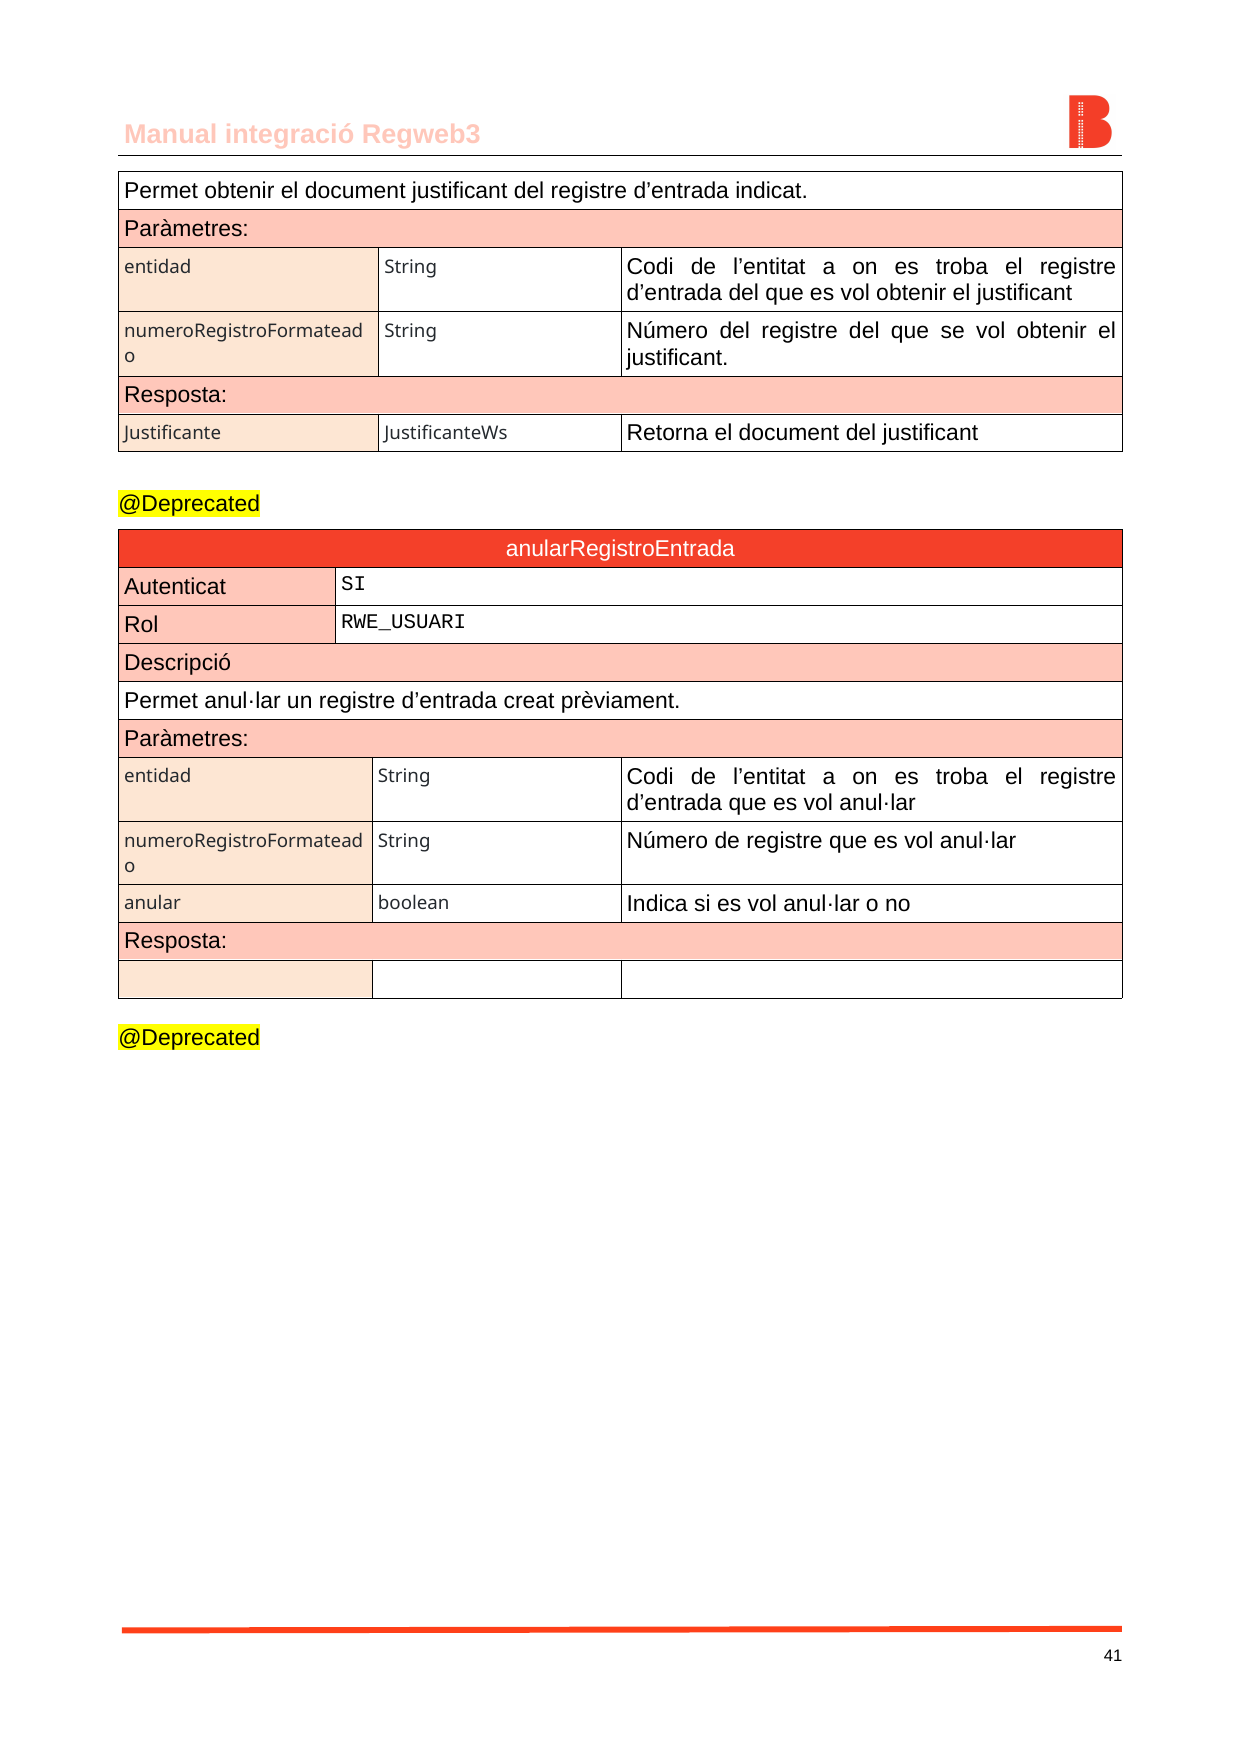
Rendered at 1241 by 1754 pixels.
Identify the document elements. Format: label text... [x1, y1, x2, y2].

text @Deprecated [118, 490, 1122, 517]
table_cell Codi de l’entitat a on es troba el registre d’entrada del que es vol obtenir el justificant [622, 248, 1122, 311]
table_cell Autenticat [119, 568, 335, 605]
table_cell Rol [119, 606, 335, 643]
table_cell Descripció [119, 644, 1122, 681]
table_cell boolean [373, 885, 621, 922]
table_cell Paràmetres: [119, 210, 1122, 247]
table_cell Indica si es vol anul·lar o no [622, 885, 1122, 922]
picture [1063, 94, 1117, 150]
table_cell Paràmetres: [119, 720, 1122, 757]
table_cell entidad [119, 758, 372, 821]
table_cell Permet anul·lar un registre d’entrada creat prèviament. [119, 682, 1122, 719]
table_cell Retorna el document del justificant [622, 415, 1122, 451]
text @Deprecated [118, 1024, 1122, 1050]
table_cell [119, 961, 372, 997]
table_cell numeroRegistroFormateado [119, 822, 372, 884]
table_header anularRegistroEntrada [119, 530, 1122, 567]
table_cell Resposta: [119, 923, 1122, 959]
table_cell Número del registre del que se vol obtenir el justificant. [622, 312, 1122, 376]
table_cell Permet obtenir el document justificant del registre d’entrada indicat. [119, 172, 1122, 209]
table_cell Número de registre que es vol anul·lar [622, 822, 1122, 884]
table_cell [373, 961, 621, 997]
table_cell anular [119, 885, 372, 922]
table_cell Resposta: [119, 377, 1122, 413]
table_cell JustificanteWs [379, 415, 621, 451]
table_cell String [373, 822, 621, 884]
table_cell numeroRegistroFormateado [119, 312, 378, 376]
table_cell SI [336, 568, 1122, 605]
table_cell Codi de l’entitat a on es troba el registre d’entrada que es vol anul·lar [622, 758, 1122, 821]
table_cell Justificante [119, 415, 378, 451]
table_cell RWE_USUARI [336, 606, 1122, 643]
table_cell String [379, 248, 621, 311]
table_cell String [373, 758, 621, 821]
table_cell String [379, 312, 621, 376]
table_cell [622, 961, 1122, 997]
table_cell entidad [119, 248, 378, 311]
